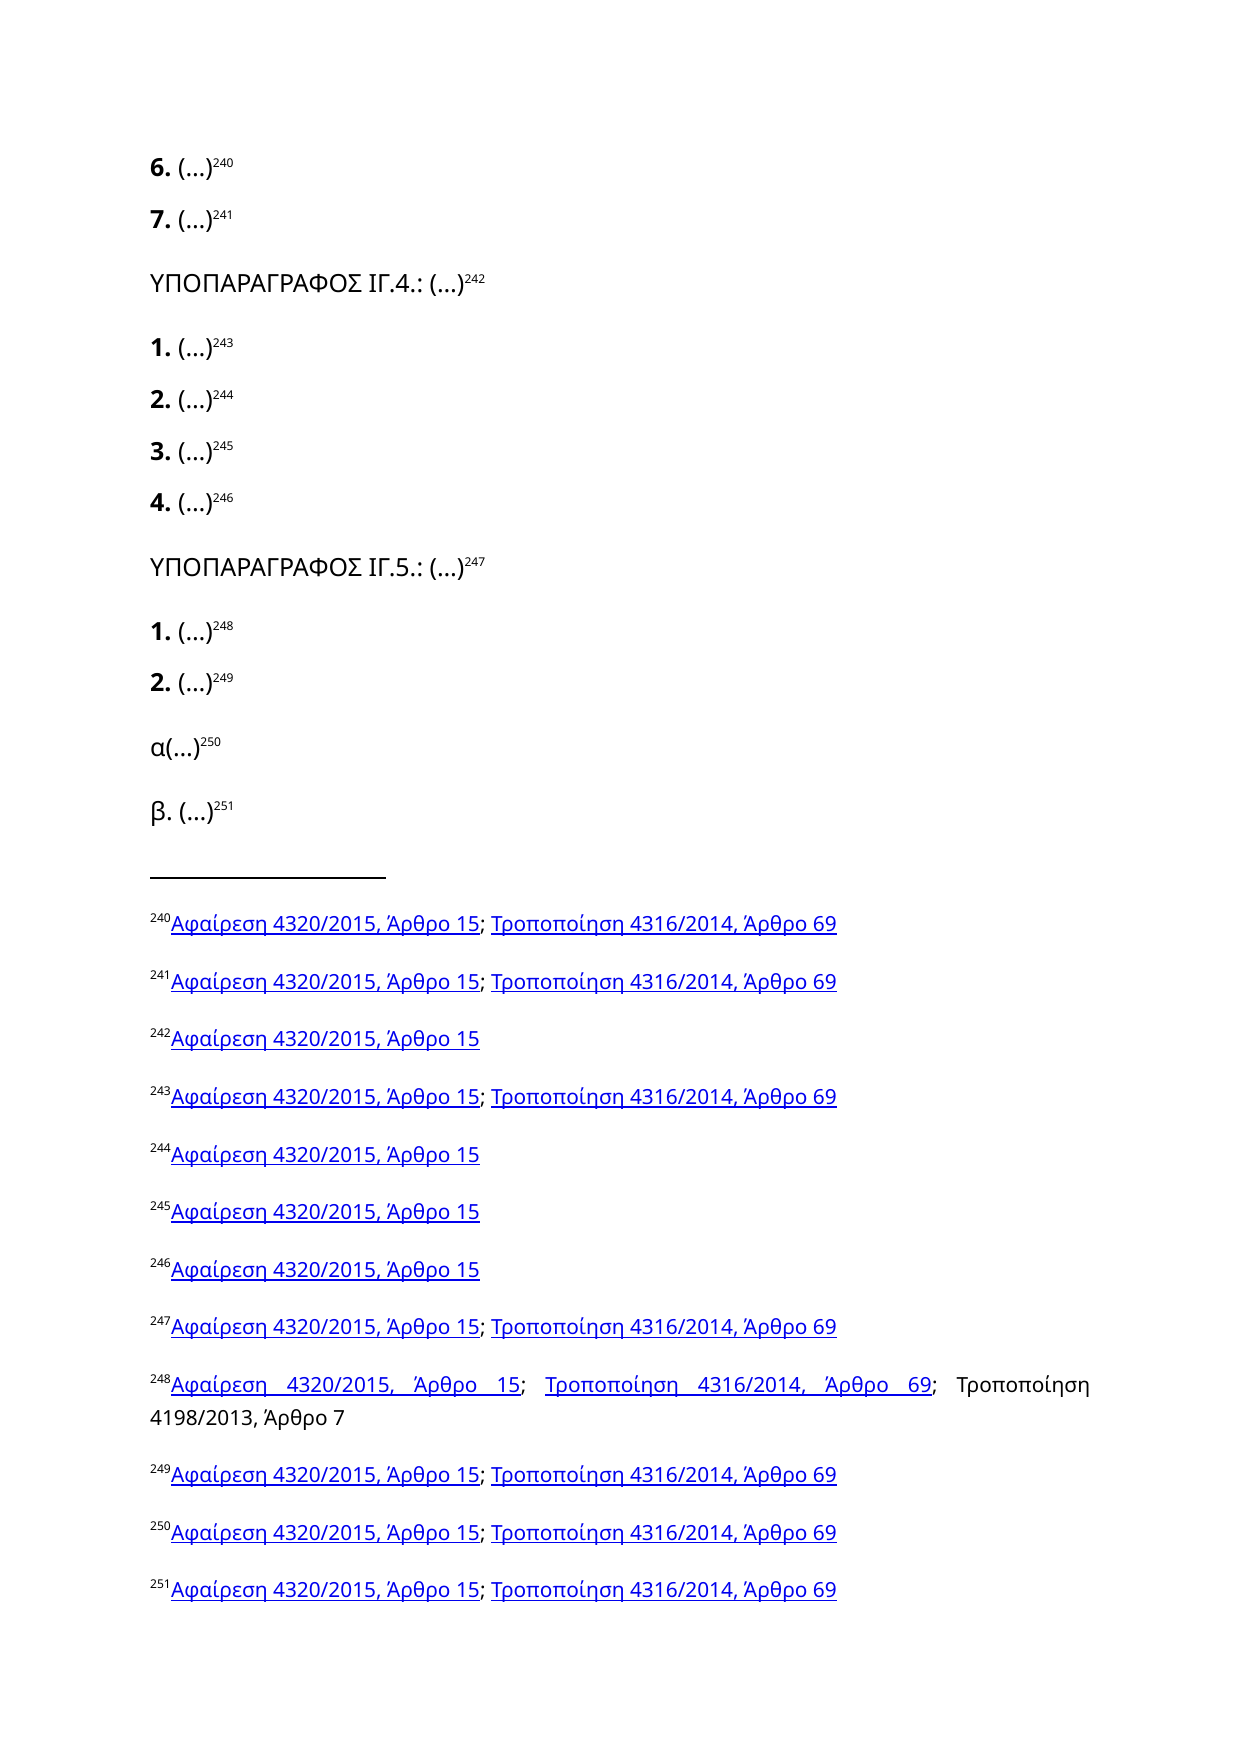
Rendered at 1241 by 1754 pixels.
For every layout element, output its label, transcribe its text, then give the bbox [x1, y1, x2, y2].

text 7. (…) [150, 202, 1090, 236]
text Αφαίρεση 4320/2015, Άρθρο 15 [150, 1197, 1090, 1226]
text 1. (…) [150, 613, 1090, 647]
text 3. (…) [150, 433, 1090, 467]
text Αφαίρεση 4320/2015, Άρθρο 15; Τροποποίηση 4316/2014, Άρθρο 69 [150, 1576, 1090, 1604]
text Αφαίρεση 4320/2015, Άρθρο 15; Τροποποίηση 4316/2014, Άρθρο 69 [150, 967, 1090, 995]
text Αφαίρεση 4320/2015, Άρθρο 15; Τροποποίηση 4316/2014, Άρθρο 69; Τροποποίηση 4198/2013, Άρθρο 7 [150, 1370, 1090, 1431]
text 4. (…) [150, 485, 1090, 519]
text ΥΠΟΠΑΡΑΓΡΑΦΟΣ ΙΓ.5.: (…) [150, 549, 1090, 583]
text Αφαίρεση 4320/2015, Άρθρο 15 [150, 1140, 1090, 1168]
text ΥΠΟΠΑΡΑΓΡΑΦΟΣ ΙΓ.4.: (…) [150, 266, 1090, 300]
text Αφαίρεση 4320/2015, Άρθρο 15; Τροποποίηση 4316/2014, Άρθρο 69 [150, 1312, 1090, 1341]
text 2. (…) [150, 382, 1090, 416]
text α(…) [150, 729, 1090, 763]
text Αφαίρεση 4320/2015, Άρθρο 15 [150, 1255, 1090, 1283]
text 6. (…) [150, 150, 1090, 184]
text Αφαίρεση 4320/2015, Άρθρο 15 [150, 1024, 1090, 1053]
text 1. (…) [150, 330, 1090, 364]
text Αφαίρεση 4320/2015, Άρθρο 15; Τροποποίηση 4316/2014, Άρθρο 69 [150, 909, 1090, 938]
text β. (…) [150, 793, 1090, 827]
text Αφαίρεση 4320/2015, Άρθρο 15; Τροποποίηση 4316/2014, Άρθρο 69 [150, 1082, 1090, 1111]
text Αφαίρεση 4320/2015, Άρθρο 15; Τροποποίηση 4316/2014, Άρθρο 69 [150, 1518, 1090, 1546]
text Αφαίρεση 4320/2015, Άρθρο 15; Τροποποίηση 4316/2014, Άρθρο 69 [150, 1460, 1090, 1489]
text 2. (…) [150, 665, 1090, 699]
